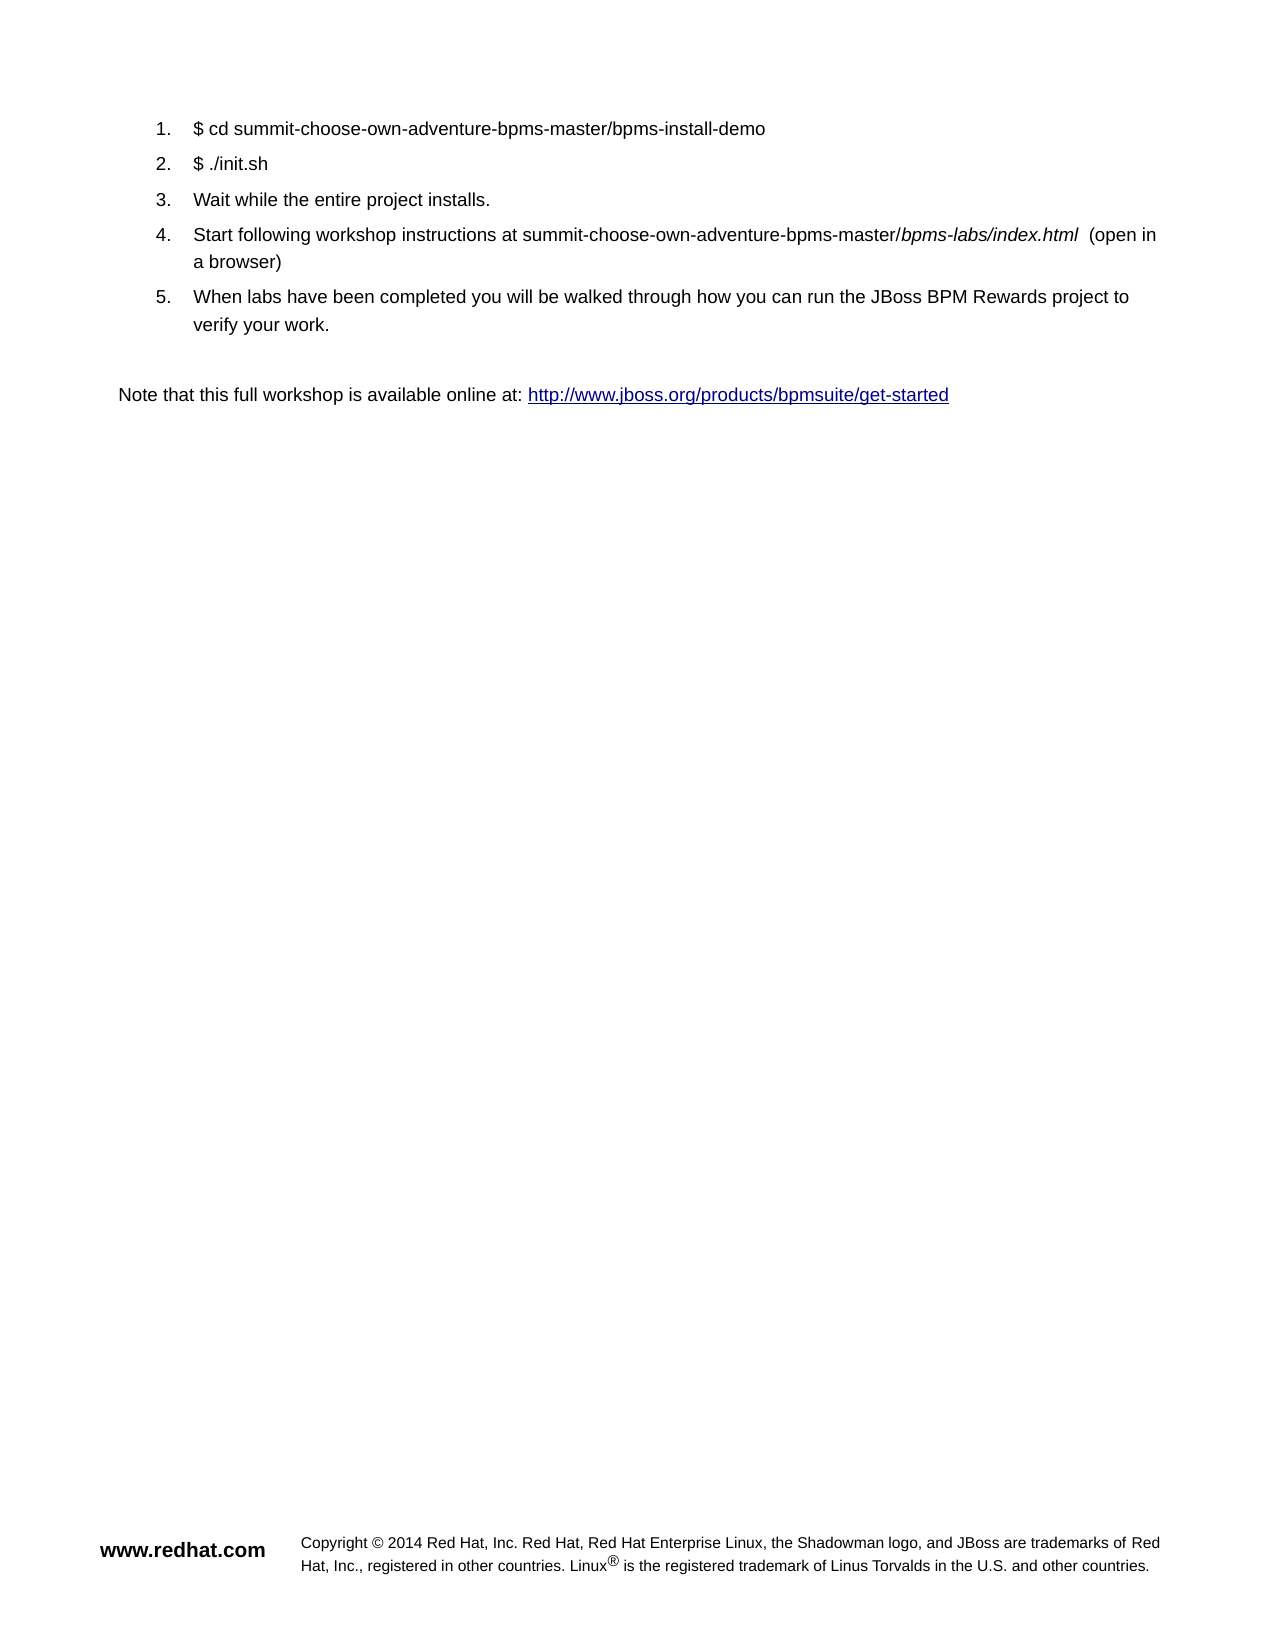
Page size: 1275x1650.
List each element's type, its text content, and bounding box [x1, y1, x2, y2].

list When labs have been completed you will be walked through how you can run the JBoss BPM Rewards project to verify your work. [156, 286, 1157, 335]
text Note that this full workshop is available online at: http://www.jboss.org/products/bpmsuite/get-started [118, 384, 1157, 406]
list Start following workshop instructions at summit-choose-own-adventure-bpms-master/bpms-labs/index.html (open in a browser) [156, 223, 1157, 273]
list $ ./init.sh [156, 153, 1157, 175]
text www.redhat.com [100, 1537, 276, 1561]
text Copyright © 2014 Red Hat, Inc. Red Hat, Red Hat Enterprise Linux, the Shadowman logo, and JBoss are trademarks of Red Hat, Inc., registered in other countries. Linux® is the registered trademark of Linus Torvalds in the U.S. and other countries. [301, 1534, 1184, 1575]
list Wait while the entire project installs. [156, 188, 1157, 210]
list $ cd summit-choose-own-adventure-bpms-master/bpms-install-demo [156, 118, 1157, 140]
